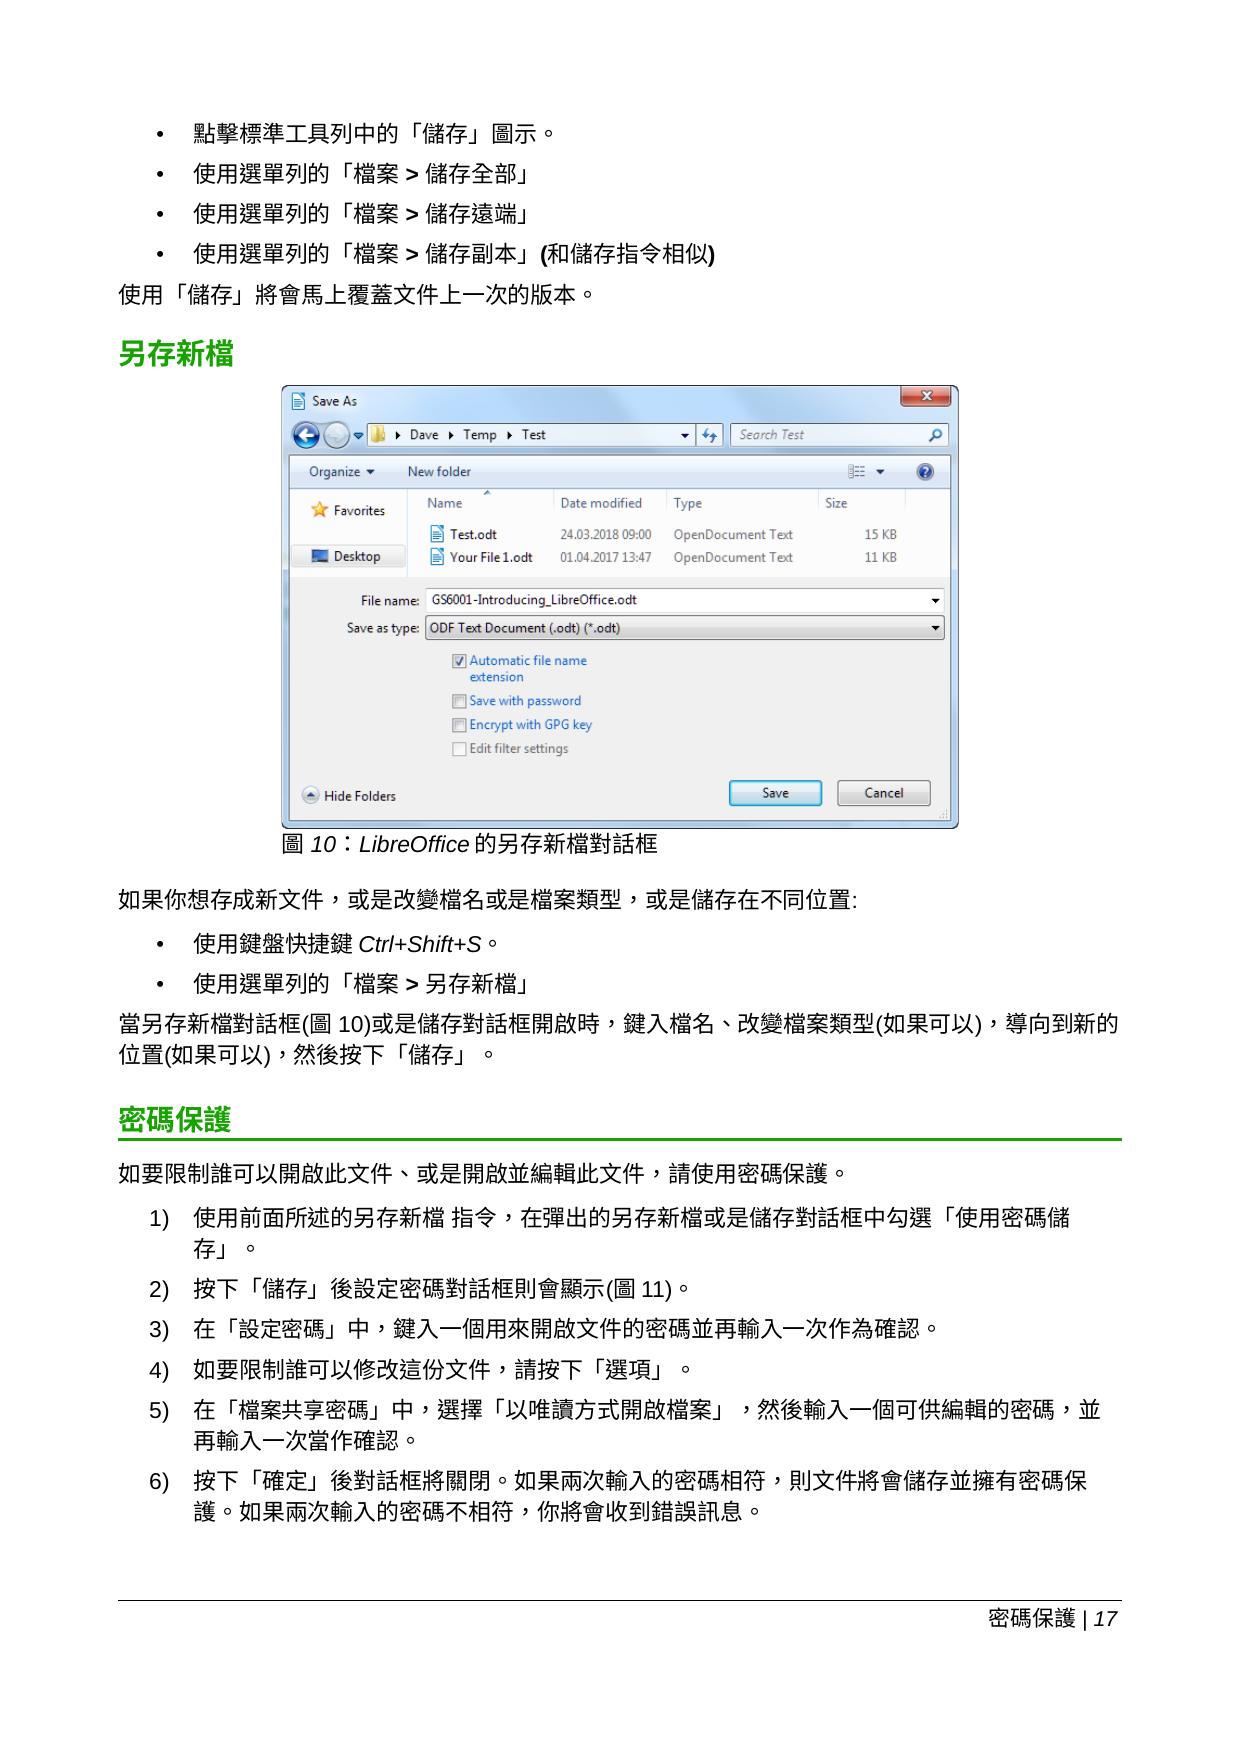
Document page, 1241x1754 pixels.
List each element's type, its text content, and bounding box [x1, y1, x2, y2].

list 使用選單列的「檔案 > 儲存副本」(和儲存指令相似) [156, 238, 1122, 270]
text 當另存新檔對話框(圖 10)或是儲存對話框開啟時，鍵入檔名、改變檔案類型(如果可以)，導向到新的位置(如果可以)，然後按下「儲存」。 [118, 1008, 1122, 1070]
list 使用選單列的「檔案 > 儲存遠端」 [156, 198, 1122, 229]
text 如要限制誰可以開啟此文件、或是開啟並編輯此文件，請使用密碼保護。 [118, 1158, 1122, 1189]
text 使用「儲存」將會馬上覆蓋文件上一次的版本。 [118, 278, 1122, 310]
list 使用鍵盤快捷鍵Ctrl+Shift+S。 [156, 927, 1122, 959]
list 使用選單列的「檔案 > 儲存全部」 [156, 158, 1122, 189]
list 在「設定密碼」中，鍵入一個用來開啟文件的密碼並再輸入一次作為確認。 [169, 1313, 1122, 1345]
list 按下「儲存」後設定密碼對話框則會顯示(圖11)。 [169, 1273, 1122, 1304]
list 使用前面所述的另存新檔 指令，在彈出的另存新檔或是儲存對話框中勾選「使用密碼儲存」。 [169, 1202, 1122, 1264]
text 如果你想存成新文件，或是改變檔名或是檔案類型，或是儲存在不同位置: [118, 884, 1122, 915]
list 按下「確定」後對話框將關閉。如果兩次輸入的密碼相符，則文件將會儲存並擁有密碼保護。如果兩次輸入的密碼不相符，你將會收到錯誤訊息。 [169, 1465, 1122, 1527]
list 如要限制誰可以修改這份文件，請按下「選項」。 [169, 1353, 1122, 1385]
subtitle 另存新檔 [118, 333, 1122, 373]
list 使用選單列的「檔案 > 另存新檔」 [156, 968, 1122, 999]
list 在「檔案共享密碼」中，選擇「以唯讀方式開啟檔案」，然後輸入一個可供編輯的密碼，並再輸入一次當作確認。 [169, 1394, 1122, 1456]
subtitle 密碼保護 [118, 1100, 1122, 1138]
text 圖 10：LibreOffice的另存新檔對話框 [282, 829, 959, 859]
list 點擊標準工具列中的「儲存」圖示。 [156, 118, 1122, 149]
picture [281, 385, 959, 829]
